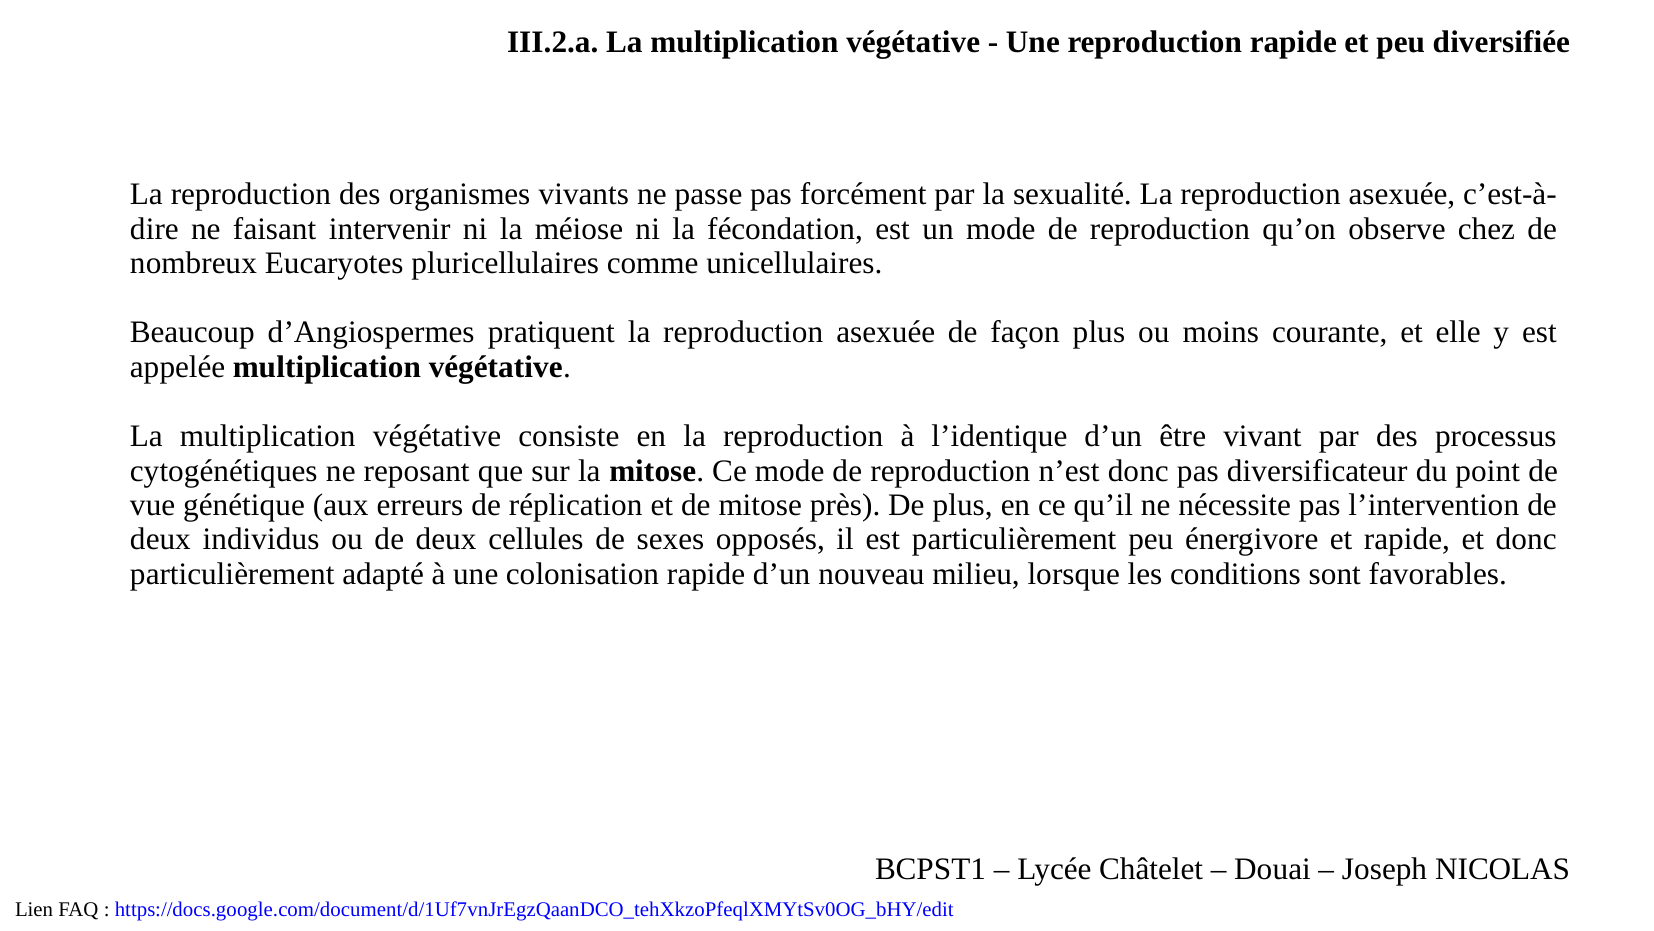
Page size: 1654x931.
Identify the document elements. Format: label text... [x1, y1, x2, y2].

text_box Lien FAQ : https://docs.google.com/document/d/1Uf7vnJrEgzQaanDCO_tehXkzoPfeqlXMYtSv0OG_bHY/edit [0, 897, 993, 931]
text_box III.2.a. La multiplication végétative - Une reproduction rapide et peu diversifiée [165, 5, 1572, 78]
text_box La reproduction des organismes vivants ne passe pas forcément par la sexualité. La reproduction asexuée, c’est-à-dire ne faisant intervenir ni la méiose ni la fécondation, est un mode de reproduction qu’on observe chez de nombreux Eucaryotes pluricellulaires comme unicellulaires. Beaucoup d’Angiospermes pratiquent la reproduction asexuée de façon plus ou moins courante, et elle y est appelée multiplication végétative. La multiplication végétative consiste en la reproduction à l’identique d’un être vivant par des processus cytogénétiques ne reposant que sur la mitose. Ce mode de reproduction n’est donc pas diversificateur du point de vue génétique (aux erreurs de réplication et de mitose près). De plus, en ce qu’il ne nécessite pas l’intervention de deux individus ou de deux cellules de sexes opposés, il est particulièrement peu énergivore et rapide, et donc particulièrement adapté à une colonisation rapide d’un nouveau milieu, lorsque les conditions sont favorables. [129, 177, 1560, 592]
text_box BCPST1 – Lycée Châtelet – Douai – Joseph NICOLAS [637, 832, 1571, 905]
